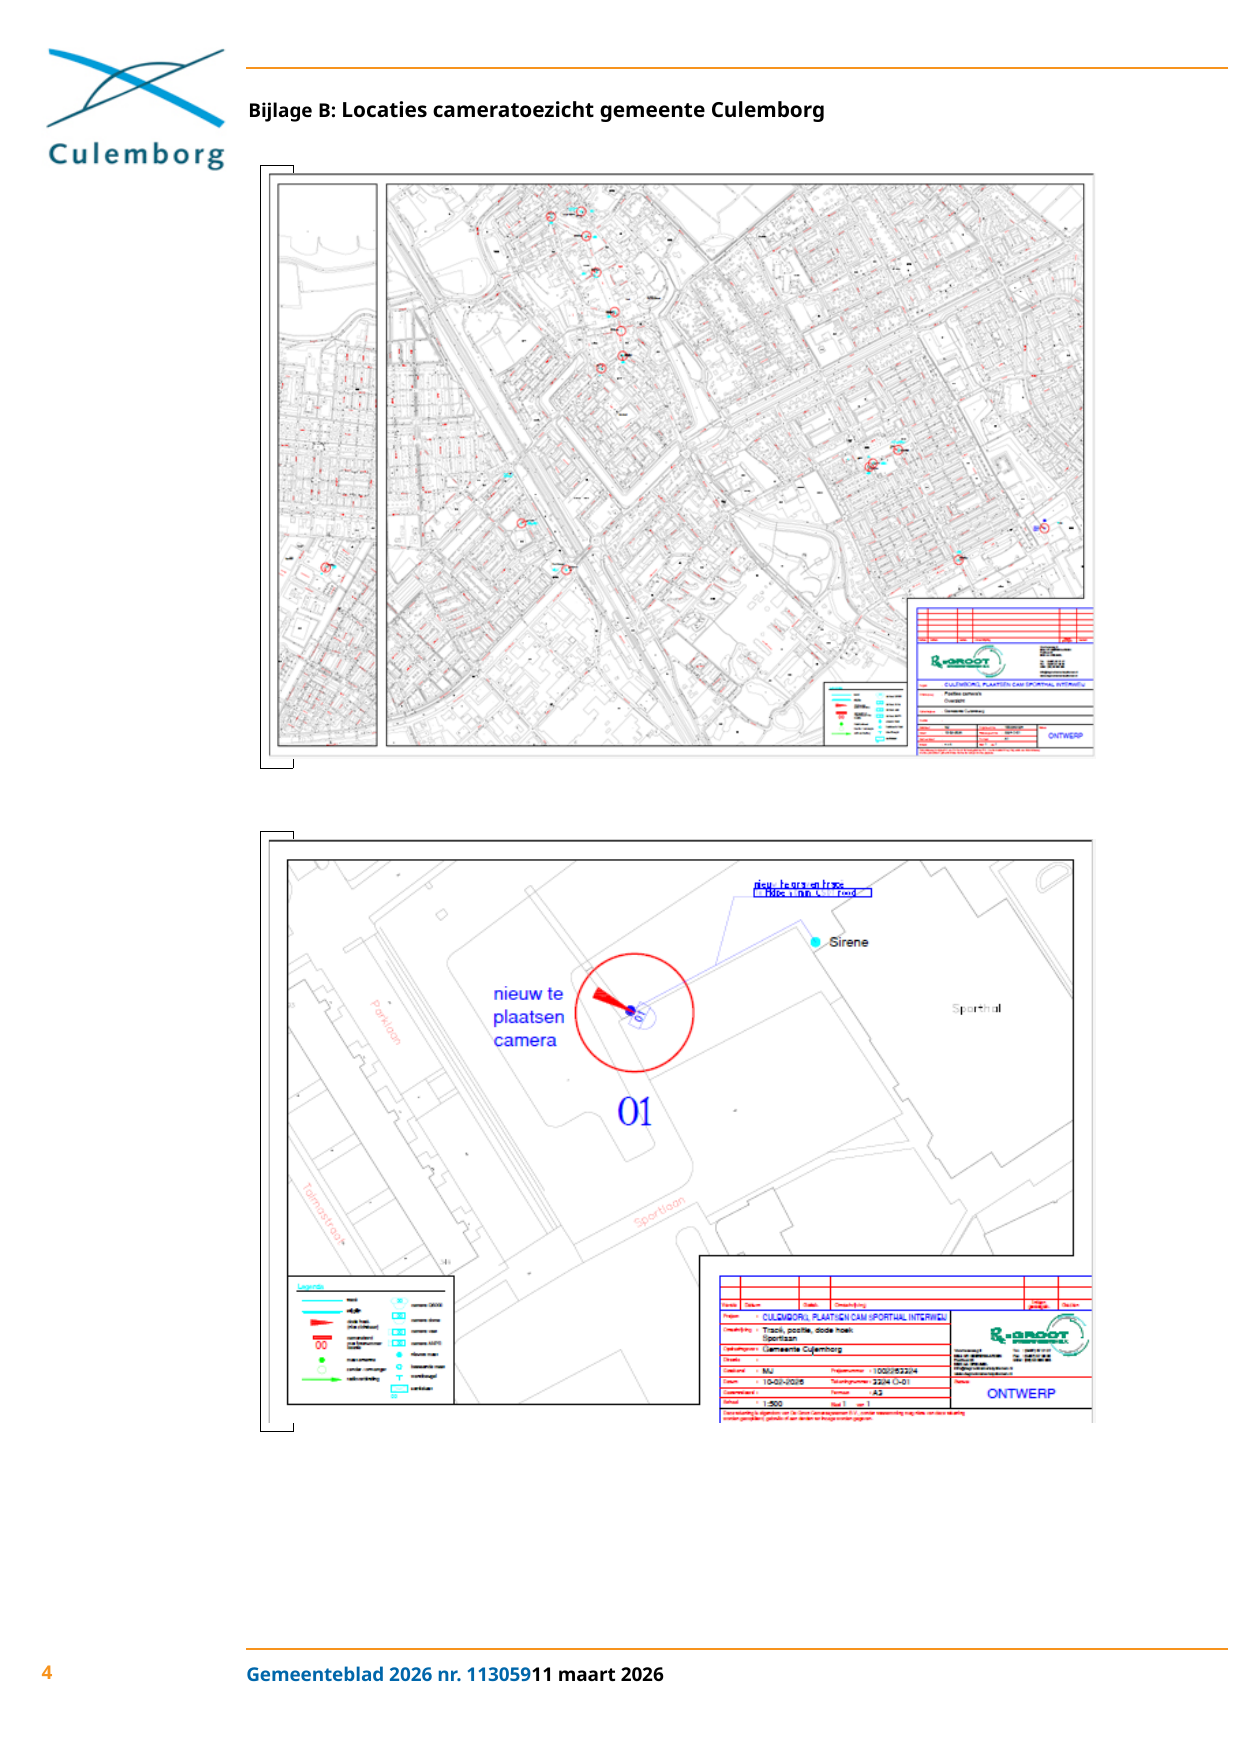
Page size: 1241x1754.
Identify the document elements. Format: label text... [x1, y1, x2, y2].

picture [268, 173, 1096, 759]
picture [268, 839, 1096, 1423]
picture [41, 47, 231, 172]
text Bijlage B: Locaties cameratoezicht gemeente Culemborg [248, 95, 1152, 123]
